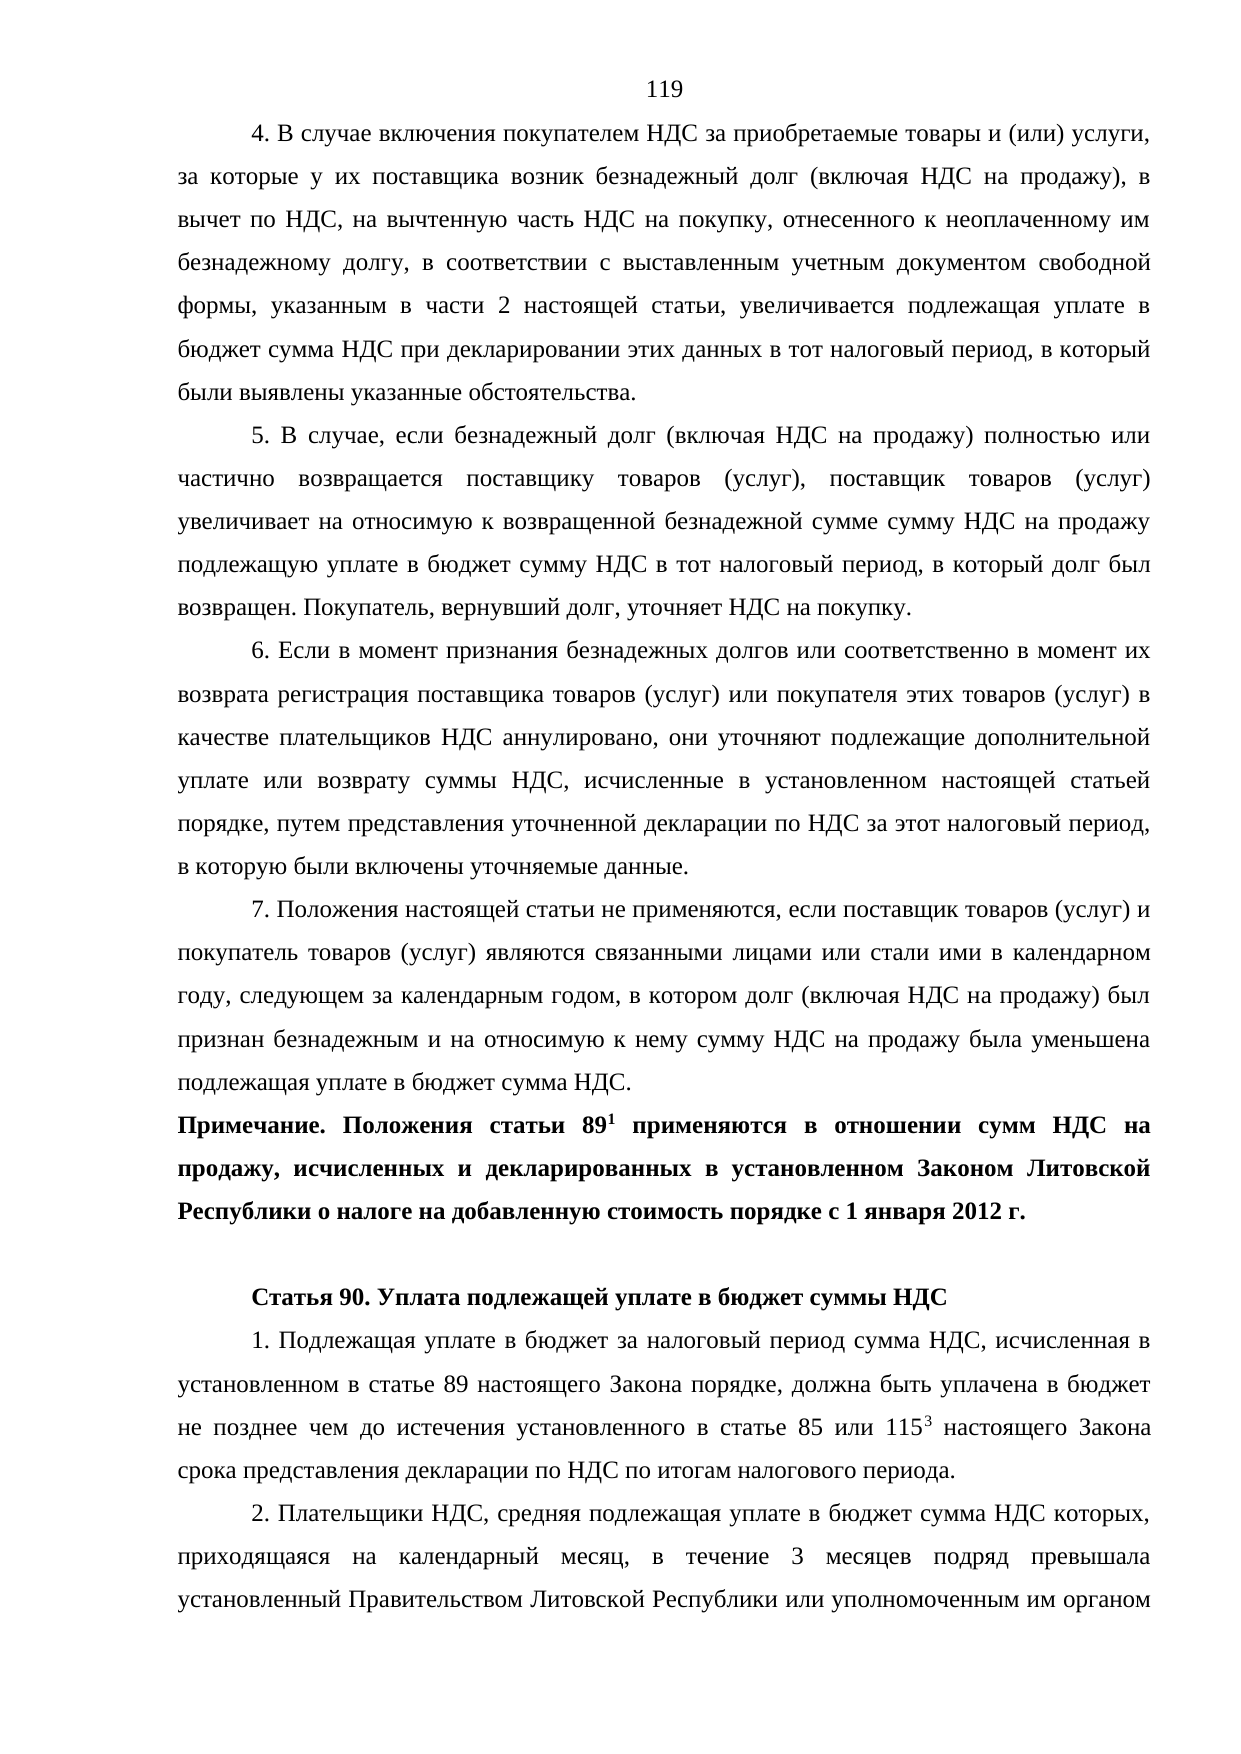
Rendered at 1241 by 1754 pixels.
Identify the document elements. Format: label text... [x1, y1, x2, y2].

text Примечание. Положения статьи 891 применяются в отношении сумм НДС на продажу, исчисленных и декларированных в установленном Законом Литовской Республики о налоге на добавленную стоимость порядке с 1 января 2012 г. [177, 1110, 1152, 1225]
text 6. Если в момент признания безнадежных долгов или соответственно в момент их возврата регистрация поставщика товаров (услуг) или покупателя этих товаров (услуг) в качестве плательщиков НДС аннулировано, они уточняют подлежащие дополнительной уплате или возврату суммы НДС, исчисленные в установленном настоящей статьей порядке, путем представления уточненной декларации по НДС за этот налоговый период, в которую были включены уточняемые данные. [177, 636, 1152, 880]
text 7. Положения настоящей статьи не применяются, если поставщик товаров (услуг) и покупатель товаров (услуг) являются связанными лицами или стали ими в календарном году, следующем за календарным годом, в котором долг (включая НДС на продажу) был признан безнадежным и на относимую к нему сумму НДС на продажу была уменьшена подлежащая уплате в бюджет сумма НДС. [177, 894, 1152, 1096]
text 1. Подлежащая уплате в бюджет за налоговый период сумма НДС, исчисленная в установленном в статье 89 настоящего Закона порядке, должна быть уплачена в бюджет не позднее чем до истечения установленного в статье 85 или 1153 настоящего Закона срока представления декларации по НДС по итогам налогового периода. [177, 1326, 1152, 1484]
text 4. В случае включения покупателем НДС за приобретаемые товары и (или) услуги, за которые у их поставщика возник безнадежный долг (включая НДС на продажу), в вычет по НДС, на вычтенную часть НДС на покупку, отнесенного к неоплаченному им безнадежному долгу, в соответствии с выставленным учетным документом свободной формы, указанным в части 2 настоящей статьи, увеличивается подлежащая уплате в бюджет сумма НДС при декларировании этих данных в тот налоговый период, в который были выявлены указанные обстоятельства. [177, 118, 1152, 406]
text 2. Плательщики НДС, средняя подлежащая уплате в бюджет сумма НДС которых, приходящаяся на календарный месяц, в течение 3 месяцев подряд превышала установленный Правительством Литовской Республики или уполномоченным им органом [177, 1498, 1152, 1613]
text 5. В случае, если безнадежный долг (включая НДС на продажу) полностью или частично возвращается поставщику товаров (услуг), поставщик товаров (услуг) увеличивает на относимую к возвращенной безнадежной сумме сумму НДС на продажу подлежащую уплате в бюджет сумму НДС в тот налоговый период, в который долг был возвращен. Покупатель, вернувший долг, уточняет НДС на покупку. [177, 420, 1152, 621]
text Статья 90. Уплата подлежащей уплате в бюджет суммы НДС [177, 1282, 1152, 1311]
